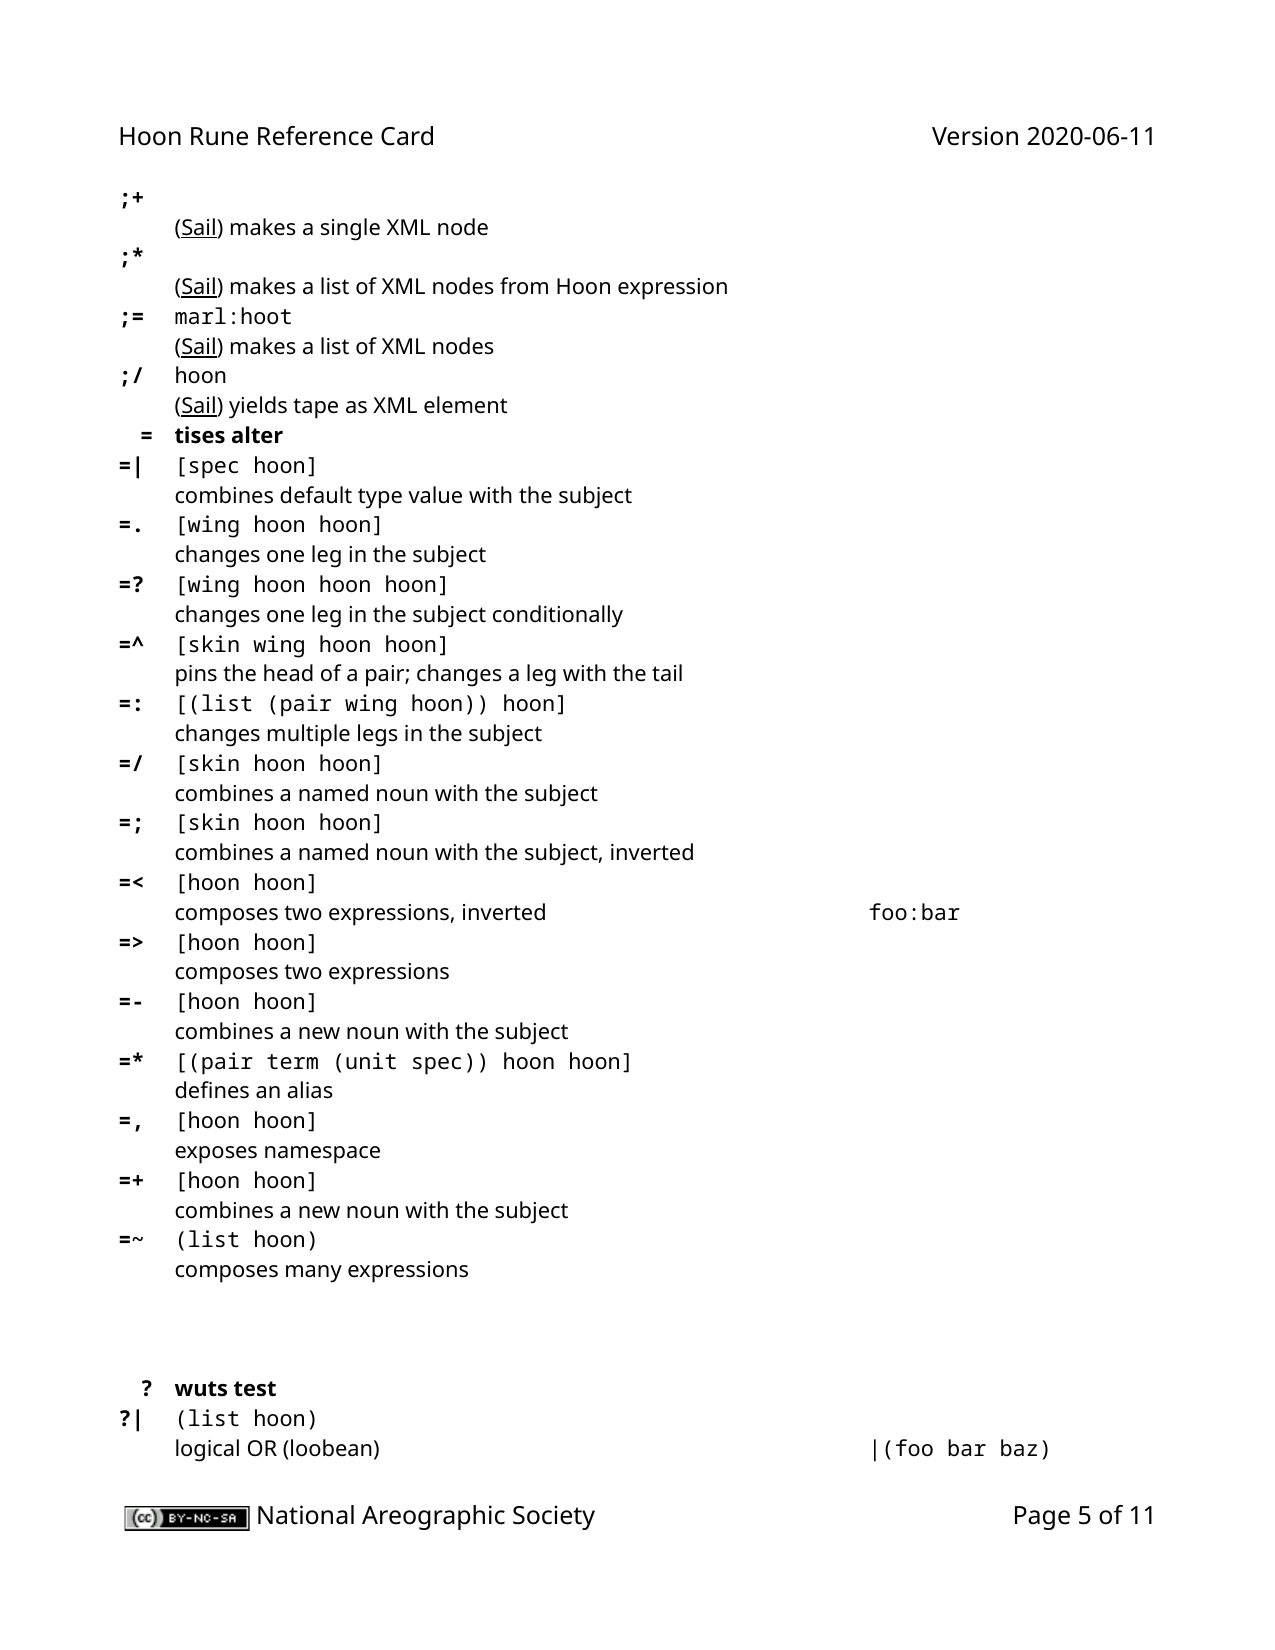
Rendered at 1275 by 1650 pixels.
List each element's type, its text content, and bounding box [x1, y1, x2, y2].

table_cell [118, 778, 174, 807]
table_cell combines a new noun with the subject [174, 1016, 1157, 1046]
table_cell changes one leg in the subject [174, 539, 1157, 569]
table_cell [174, 182, 1157, 211]
table_cell [118, 211, 174, 241]
table_cell composes two expressions [174, 956, 1157, 986]
table_cell ;* [118, 241, 174, 271]
table_cell [(pair term (unit spec)) hoon hoon] [174, 1046, 1157, 1075]
table_cell wuts test [174, 1284, 1157, 1403]
table_cell [hoon hoon] [174, 867, 868, 897]
table_cell pins the head of a pair; changes a leg with the tail [174, 658, 1157, 688]
table_cell [118, 599, 174, 628]
table_cell tises alter [174, 420, 1157, 450]
table_cell [118, 658, 174, 688]
table_cell =* [118, 1046, 174, 1075]
table_cell ;/ [118, 360, 174, 390]
table_cell [skin hoon hoon] [174, 748, 1157, 777]
table_cell [118, 1016, 174, 1046]
table_cell composes many expressions [174, 1254, 1157, 1284]
table_cell [skin hoon hoon] [174, 807, 1157, 837]
table_cell =- [118, 986, 174, 1016]
table_cell (list hoon) [174, 1403, 868, 1433]
table_cell composes two expressions, inverted [174, 897, 868, 926]
table_cell (Sail) makes a single XML node [174, 211, 1157, 241]
table_cell changes multiple legs in the subject [174, 718, 1157, 748]
table_cell =+ [118, 1165, 174, 1194]
table_cell [hoon hoon] [174, 1165, 1157, 1194]
table_cell hoon [174, 360, 1157, 390]
table_cell ? [118, 1284, 174, 1403]
table_cell =| [118, 450, 174, 479]
table_cell =? [118, 569, 174, 599]
table_cell [118, 837, 174, 867]
table_cell (Sail) yields tape as XML element [174, 390, 1157, 420]
table_cell marl:hoot [174, 301, 1157, 331]
table_cell =, [118, 1105, 174, 1135]
table_cell [118, 390, 174, 420]
table_cell => [118, 926, 174, 956]
table_cell [118, 1254, 174, 1284]
table_cell changes one leg in the subject conditionally [174, 599, 1157, 628]
table_cell =< [118, 867, 174, 897]
table_cell =^ [118, 629, 174, 658]
table_cell (list hoon) [174, 1224, 1157, 1254]
table_cell [118, 1433, 174, 1463]
table_cell =/ [118, 748, 174, 777]
table_cell |(foo bar baz) [868, 1433, 1157, 1463]
table_cell [118, 1135, 174, 1165]
table_cell =. [118, 509, 174, 539]
table_cell [118, 1195, 174, 1224]
table_cell [118, 539, 174, 569]
table_cell [wing hoon hoon hoon] [174, 569, 1157, 599]
table_cell combines a named noun with the subject, inverted [174, 837, 1157, 867]
table_cell [118, 718, 174, 748]
table_cell combines default type value with the subject [174, 480, 1157, 509]
table_cell [868, 1403, 1157, 1433]
table_cell [118, 956, 174, 986]
table_cell logical OR (loobean) [174, 1433, 868, 1463]
table_cell foo:bar [868, 897, 1157, 926]
table_cell = [118, 420, 174, 450]
table_cell =: [118, 688, 174, 718]
picture [124, 1506, 250, 1531]
table_cell [868, 867, 1157, 897]
table_cell exposes namespace [174, 1135, 1157, 1165]
table_cell [hoon hoon] [174, 986, 1157, 1016]
table_cell [hoon hoon] [174, 926, 1157, 956]
table_cell [118, 1075, 174, 1105]
table_cell [hoon hoon] [174, 1105, 1157, 1135]
table_cell [174, 241, 1157, 271]
table_cell (Sail) makes a list of XML nodes from Hoon expression [174, 271, 1157, 301]
table_cell [spec hoon] [174, 450, 1157, 479]
table_cell defines an alias [174, 1075, 1157, 1105]
table_cell (Sail) makes a list of XML nodes [174, 331, 1157, 360]
table_cell [118, 897, 174, 926]
table_cell =; [118, 807, 174, 837]
table_cell [skin wing hoon hoon] [174, 629, 1157, 658]
table_cell [118, 480, 174, 509]
table_cell combines a named noun with the subject [174, 778, 1157, 807]
table_cell [wing hoon hoon] [174, 509, 1157, 539]
table_cell [118, 331, 174, 360]
table_cell =~ [118, 1224, 174, 1254]
table_cell ;= [118, 301, 174, 331]
table_cell ;+ [118, 182, 174, 211]
table_cell [(list (pair wing hoon)) hoon] [174, 688, 1157, 718]
table_cell [118, 271, 174, 301]
table_cell ?| [118, 1403, 174, 1433]
table_cell combines a new noun with the subject [174, 1195, 1157, 1224]
